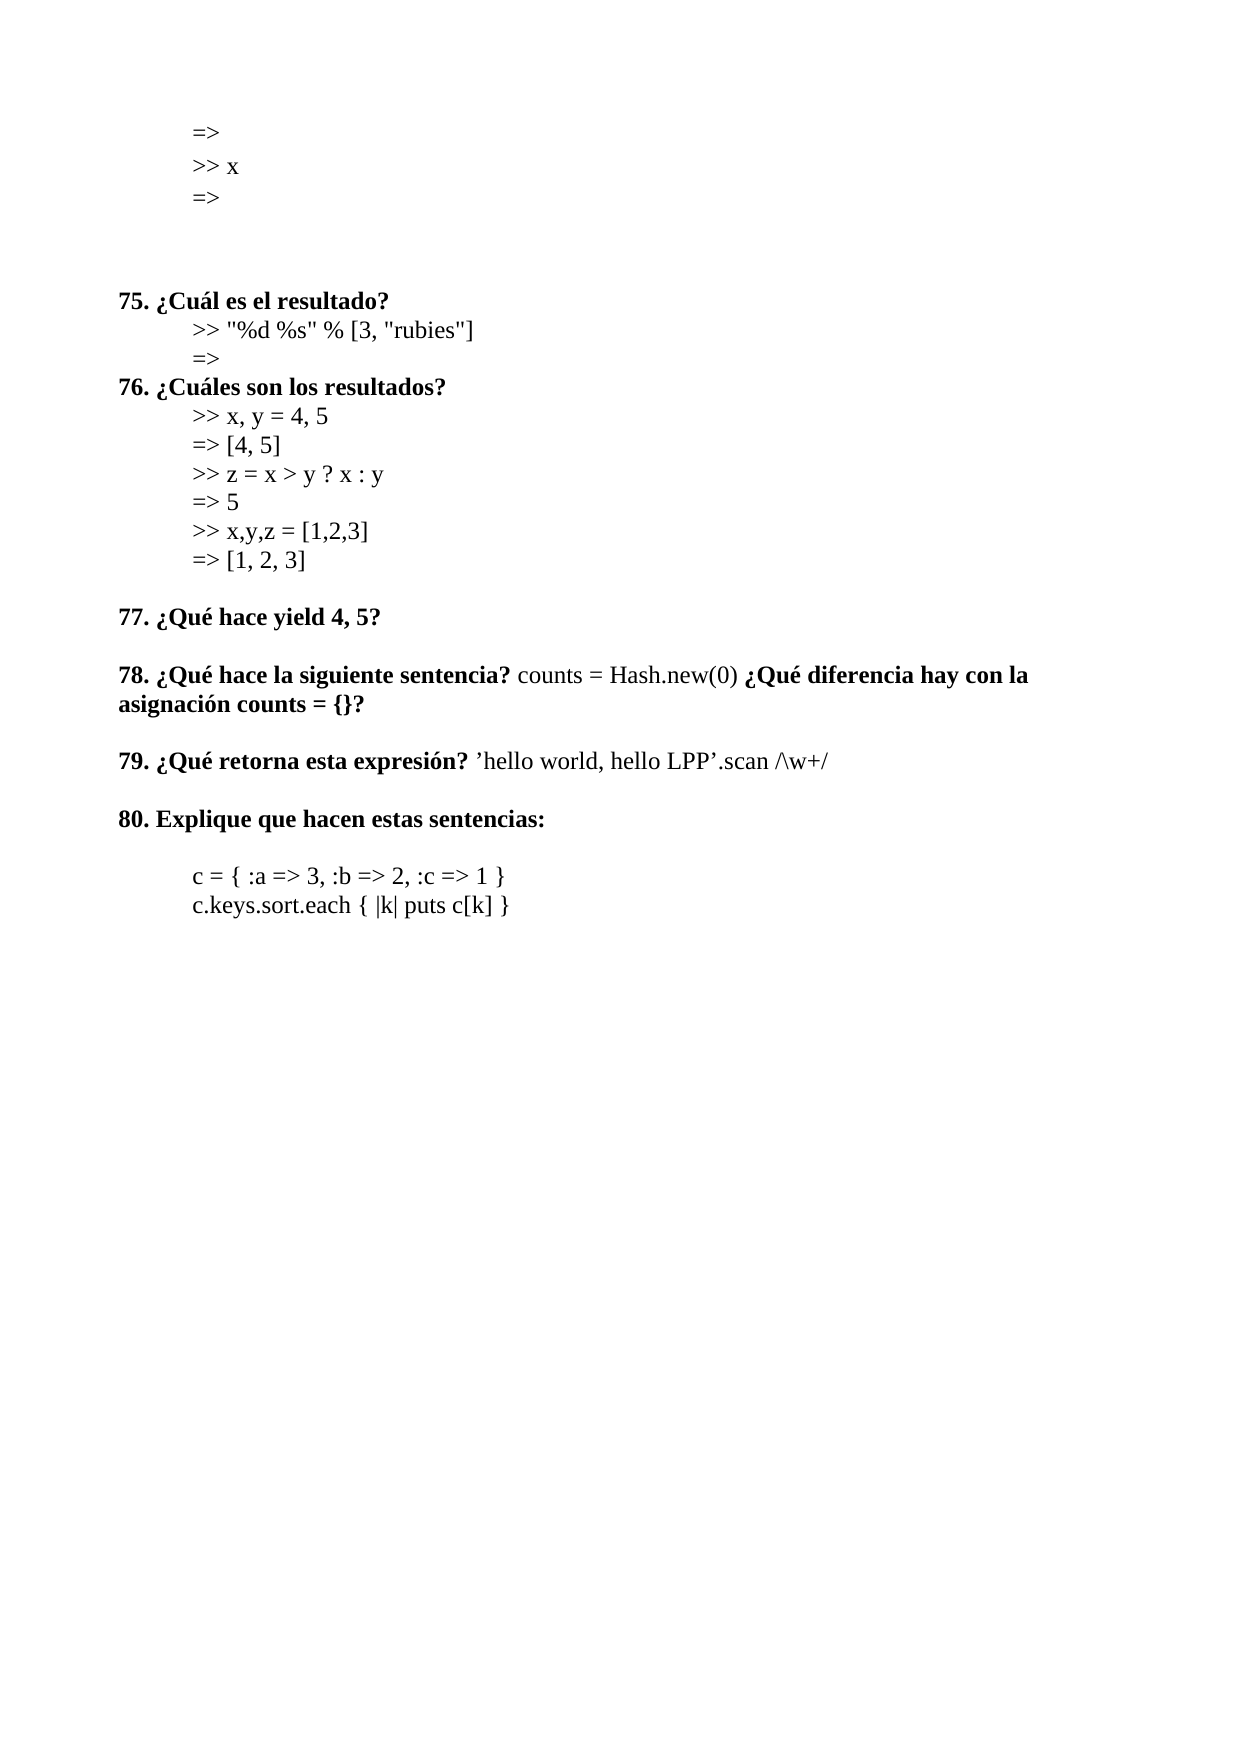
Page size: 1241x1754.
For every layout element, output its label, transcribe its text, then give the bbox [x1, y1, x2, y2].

text >> z = x > y ? x : y [118, 459, 1122, 487]
text => [4, 5] [118, 430, 1122, 459]
text => [118, 118, 1122, 147]
text => [1, 2, 3] [118, 545, 1122, 574]
text c.keys.sort.each { |k| puts c[k] } [118, 890, 1122, 919]
text 76. ¿Cuáles son los resultados? [118, 372, 1122, 401]
text 77. ¿Qué hace yield 4, 5? [118, 602, 1122, 631]
text >> "%d %s" % [3, "rubies"] [118, 315, 1122, 344]
text >> x [118, 151, 1122, 179]
text c = { :a => 3, :b => 2, :c => 1 } [118, 861, 1122, 890]
text => 5 [118, 487, 1122, 516]
text >> x, y = 4, 5 [118, 401, 1122, 430]
text 78. ¿Qué hace la siguiente sentencia? counts = Hash.new(0) ¿Qué diferencia hay con la asignación counts = {}? [118, 660, 1122, 717]
text 80. Explique que hacen estas sentencias: [118, 804, 1122, 832]
text => [118, 344, 1122, 372]
text 75. ¿Cuál es el resultado? [118, 286, 1122, 315]
text 79. ¿Qué retorna esta expresión? ’hello world, hello LPP’.scan /\w+/ [118, 746, 1122, 775]
text => [118, 183, 1122, 212]
text >> x,y,z = [1,2,3] [118, 516, 1122, 545]
